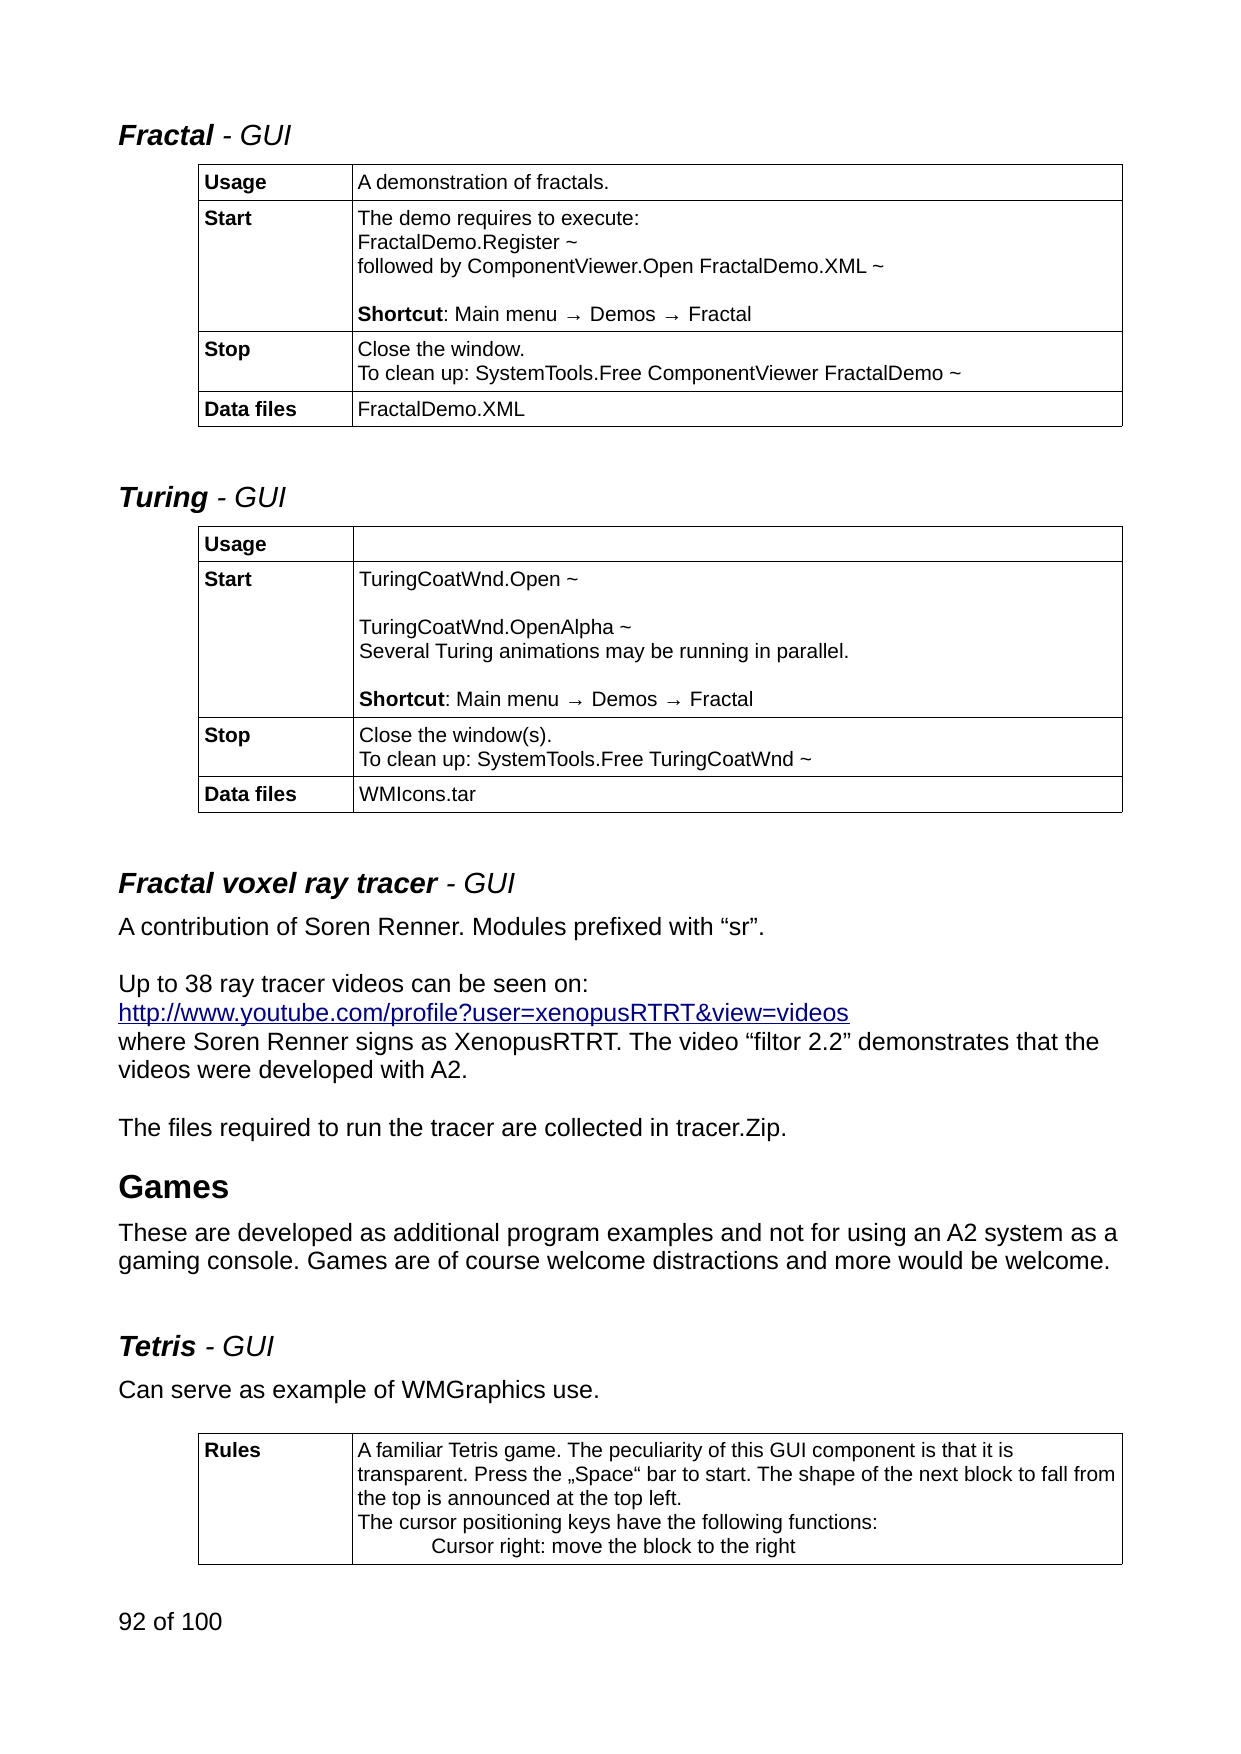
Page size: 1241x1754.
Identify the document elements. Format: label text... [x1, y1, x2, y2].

text A contribution of Soren Renner. Modules prefixed with “sr”. [118, 912, 1122, 940]
subtitle Tetris - GUI [118, 1329, 1122, 1362]
table_cell Start [199, 562, 353, 717]
table_cell Start [199, 201, 352, 331]
text Up to 38 ray tracer videos can be seen on: [118, 969, 1122, 998]
table_cell FractalDemo.XML [353, 392, 1122, 426]
text Can serve as example of WMGraphics use. [118, 1375, 1122, 1404]
table_cell Data files [199, 777, 353, 812]
table_cell Close the window(s). To clean up: SystemTools.Free TuringCoatWnd ~ [354, 718, 1122, 776]
table_header Rules [199, 1434, 352, 1564]
subtitle Fractal - GUI [118, 118, 1122, 152]
table_cell TuringCoatWnd.Open ~ TuringCoatWnd.OpenAlpha ~ Several Turing animations may be running in parallel. Shortcut: Main menu → Demos → Fractal [354, 562, 1122, 717]
table_header Usage [199, 165, 352, 200]
table_header A demonstration of fractals. [353, 165, 1122, 200]
table_cell Stop [199, 718, 353, 776]
text These are developed as additional program examples and not for using an A2 system as a gaming console. Games are of course welcome distractions and more would be welcome. [118, 1218, 1122, 1275]
table_cell Stop [199, 332, 352, 391]
text The files required to run the tracer are collected in tracer.Zip. [118, 1113, 1122, 1142]
table_header A familiar Tetris game. The peculiarity of this GUI component is that it is transparent. Press the „Space“ bar to start. The shape of the next block to fall from the top is announced at the top left. The cursor positioning keys have the following functions: Cursor right: move the block to the right [353, 1434, 1122, 1564]
table_cell Data files [199, 392, 352, 426]
table_cell WMIcons.tar [354, 777, 1122, 812]
table_header Usage [199, 527, 353, 561]
text http://www.youtube.com/profile?user=xenopusRTRT&view=videos [118, 998, 1122, 1027]
subtitle Fractal voxel ray tracer - GUI [118, 866, 1122, 899]
subtitle Turing - GUI [118, 480, 1122, 513]
table_cell Close the window. To clean up: SystemTools.Free ComponentViewer FractalDemo ~ [353, 332, 1122, 391]
table_header [354, 527, 1122, 561]
text where Soren Renner signs as XenopusRTRT. The video “filtor 2.2” demonstrates that the videos were developed with A2. [118, 1027, 1122, 1084]
subtitle Games [118, 1167, 1122, 1205]
table_cell The demo requires to execute: FractalDemo.Register ~ followed by ComponentViewer.Open FractalDemo.XML ~ Shortcut: Main menu → Demos → Fractal [353, 201, 1122, 331]
